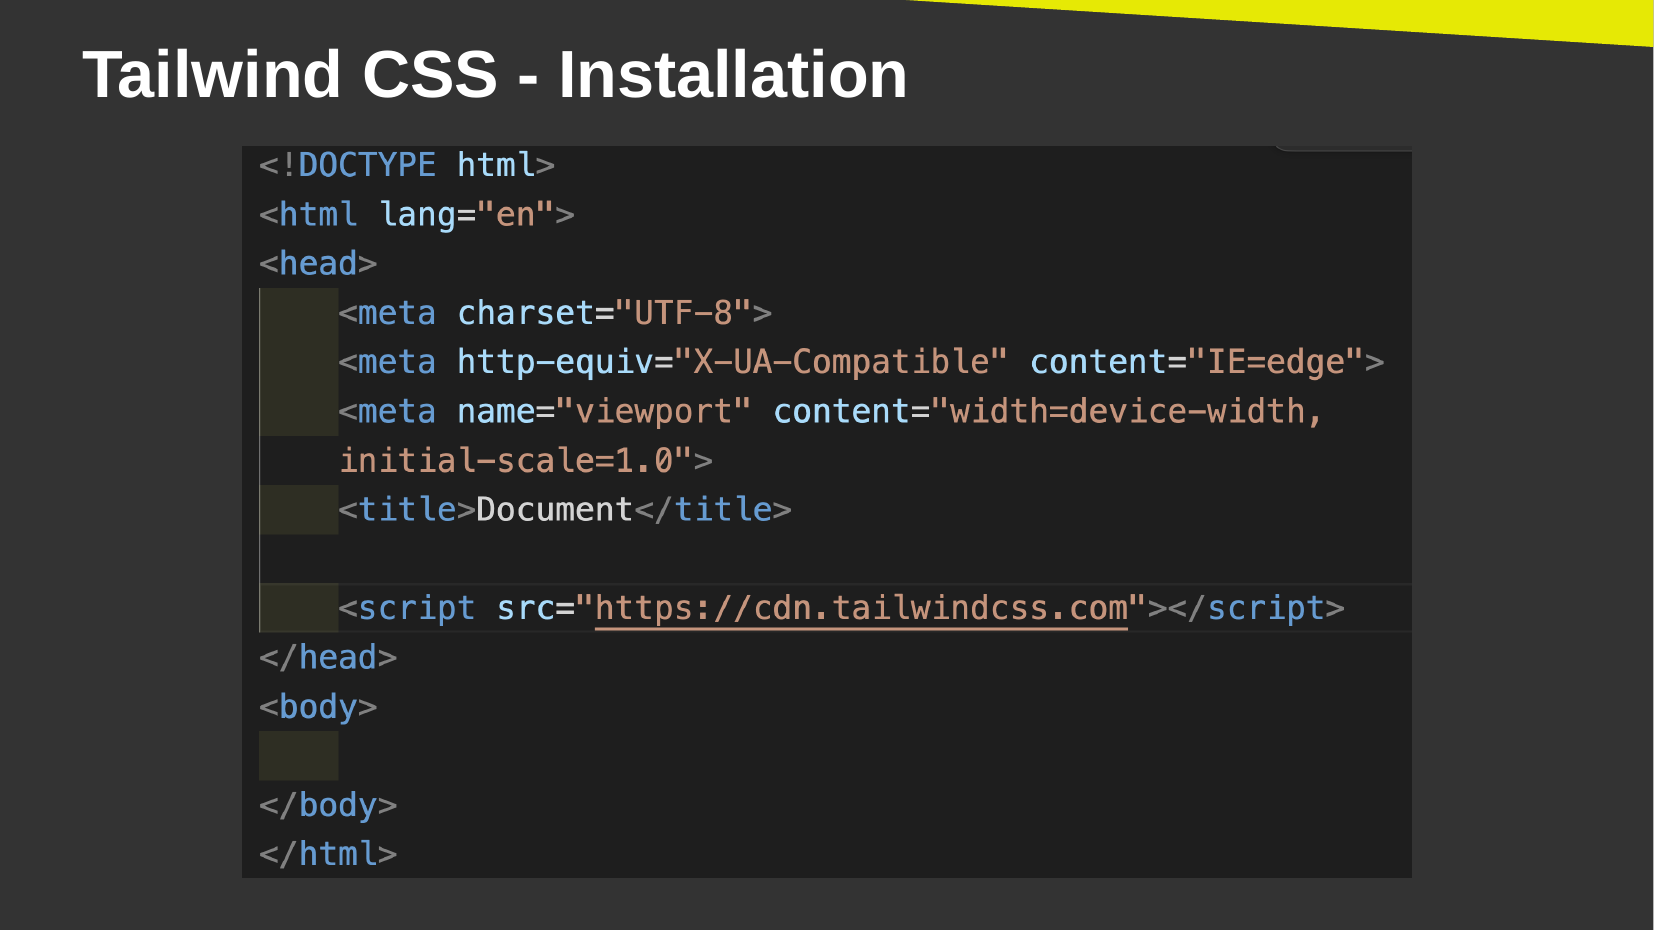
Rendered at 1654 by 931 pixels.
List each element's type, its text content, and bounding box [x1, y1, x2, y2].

title Tailwind CSS - Installation [82, 37, 1571, 114]
picture [242, 146, 1412, 878]
text_box [905, 0, 1654, 48]
